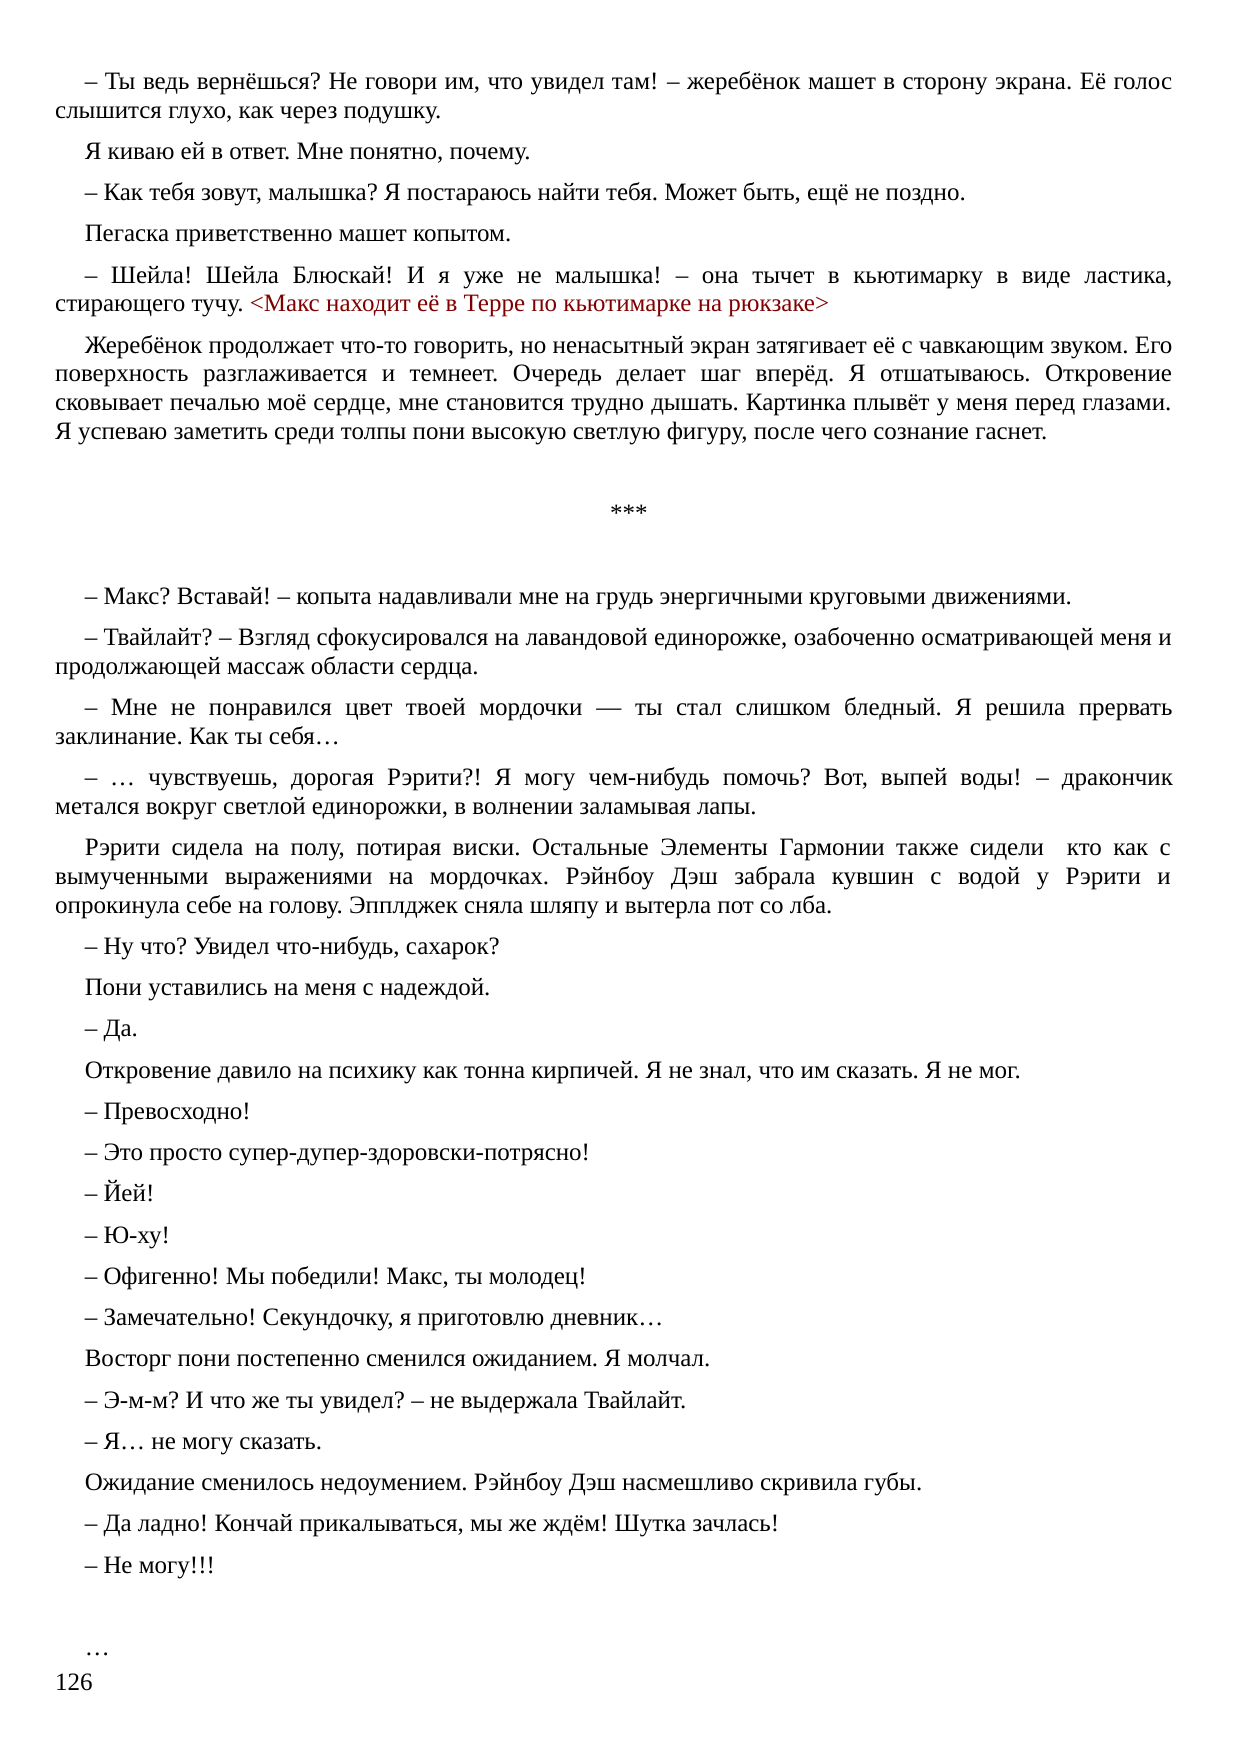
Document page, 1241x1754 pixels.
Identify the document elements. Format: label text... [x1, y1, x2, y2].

text – Офигенно! Мы победили! Макс, ты молодец! [55, 1261, 1173, 1290]
text … [55, 1632, 1173, 1661]
text – Твайлайт? – Взгляд сфокусировался на лавандовой единорожке, озабоченно осматривающей меня и продолжающей массаж области сердца. [55, 622, 1173, 680]
text Ожидание сменилось недоумением. Рэйнбоу Дэш насмешливо скривила губы. [55, 1467, 1173, 1496]
text – Не могу!!! [55, 1550, 1173, 1578]
text – … чувствуешь, дорогая Рэрити?! Я могу чем-нибудь помочь? Вот, выпей воды! – дракончик метался вокруг светлой единорожки, в волнении заламывая лапы. [55, 762, 1173, 820]
text Я киваю ей в ответ. Мне понятно, почему. [55, 136, 1173, 165]
text – Макс? Вставай! – копыта надавливали мне на грудь энергичными круговыми движениями. [55, 581, 1173, 610]
text – Ну что? Увидел что-нибудь, сахарок? [55, 931, 1173, 960]
text – Шейла! Шейла Блюскай! И я уже не малышка! – она тычет в кьютимарку в виде ластика, стирающего тучу. <Макс находит её в Терре по кьютимарке на рюкзаке> [55, 260, 1173, 317]
text – Ты ведь вернёшься? Не говори им, что увидел там! – жеребёнок машет в сторону экрана. Её голос слышится глухо, как через подушку. [55, 66, 1173, 123]
text Пони уставились на меня с надеждой. [55, 972, 1173, 1001]
text Пегаска приветственно машет копытом. [55, 218, 1173, 247]
text *** [55, 498, 1173, 527]
text Откровение давило на психику как тонна кирпичей. Я не знал, что им сказать. Я не мог. [55, 1055, 1173, 1083]
text – Да. [55, 1013, 1173, 1042]
text – Ю-ху! [55, 1220, 1173, 1248]
text – Э-м-м? И что же ты увидел? – не выдержала Твайлайт. [55, 1385, 1173, 1413]
text Восторг пони постепенно сменился ожиданием. Я молчал. [55, 1343, 1173, 1372]
text – Превосходно! [55, 1096, 1173, 1125]
text – Это просто супер-дупер-здоровски-потрясно! [55, 1137, 1173, 1166]
text – Да ладно! Кончай прикалываться, мы же ждём! Шутка зачлась! [55, 1508, 1173, 1537]
text – Я… не могу сказать. [55, 1426, 1173, 1455]
text – Замечательно! Секундочку, я приготовлю дневник… [55, 1302, 1173, 1331]
text – Йей! [55, 1178, 1173, 1207]
text Рэрити сидела на полу, потирая виски. Остальные Элементы Гармонии также сидели кто как с вымученными выражениями на мордочках. Рэйнбоу Дэш забрала кувшин с водой у Рэрити и опрокинула себе на голову. Эпплджек сняла шляпу и вытерла пот со лба. [55, 832, 1173, 918]
text Жеребёнок продолжает что-то говорить, но ненасытный экран затягивает её с чавкающим звуком. Его поверхность разглаживается и темнеет. Очередь делает шаг вперёд. Я отшатываюсь. Откровение сковывает печалью моё сердце, мне становится трудно дышать. Картинка плывёт у меня перед глазами. Я успеваю заметить среди толпы пони высокую светлую фигуру, после чего сознание гаснет. [55, 330, 1173, 445]
text – Как тебя зовут, малышка? Я постараюсь найти тебя. Может быть, ещё не поздно. [55, 177, 1173, 206]
text – Мне не понравился цвет твоей мордочки — ты стал слишком бледный. Я решила прервать заклинание. Как ты себя… [55, 692, 1173, 750]
